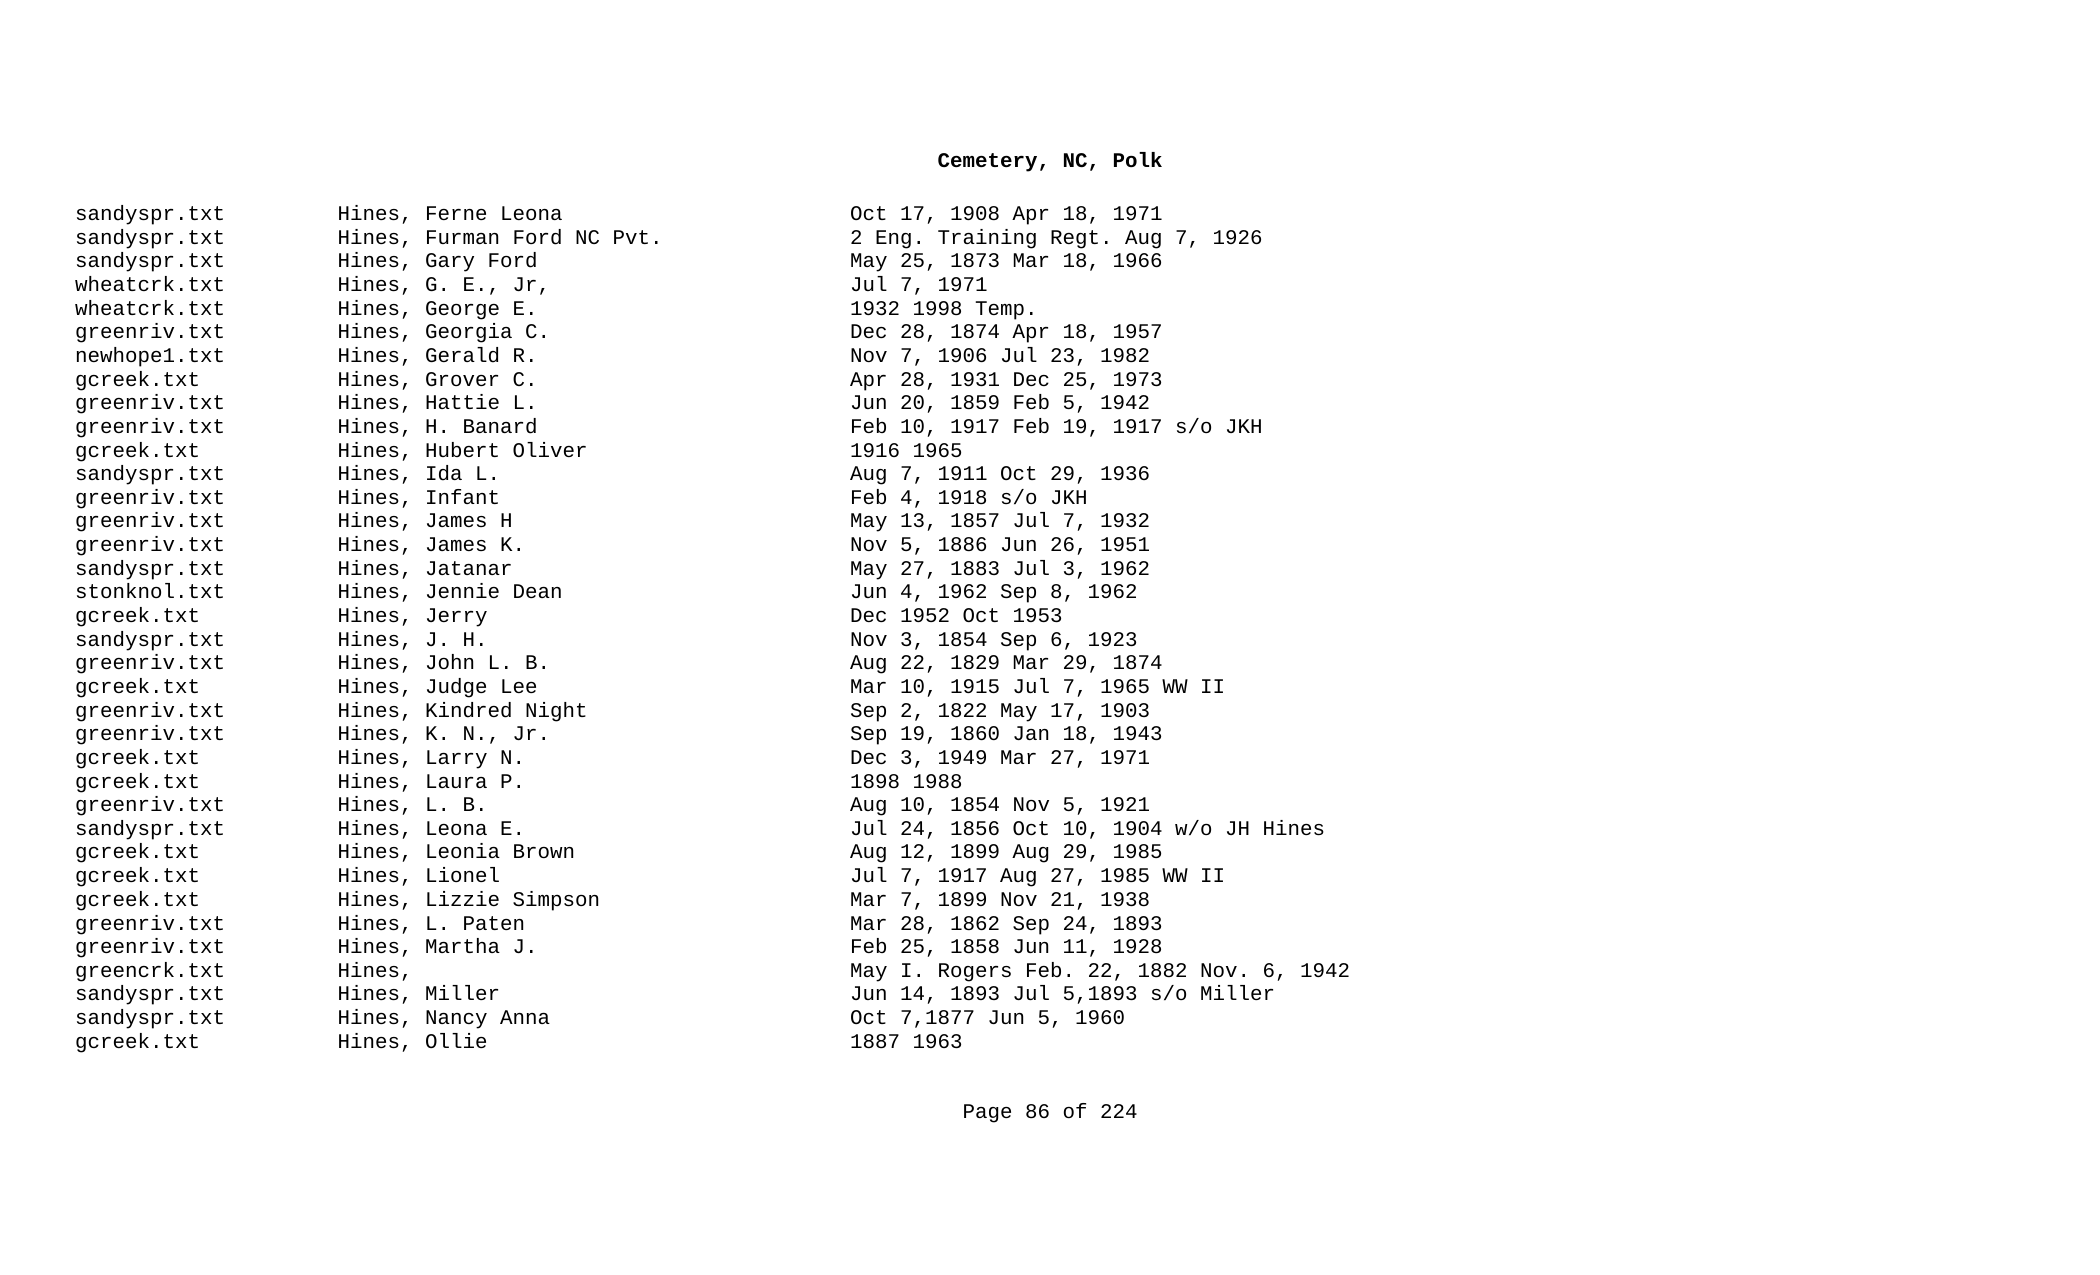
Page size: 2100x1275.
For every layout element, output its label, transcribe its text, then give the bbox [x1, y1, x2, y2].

text greencrk.txt Hines, May I. Rogers Feb. 22, 1882 Nov. 6, 1942 [75, 960, 2025, 983]
text greenriv.txt Hines, James K. Nov 5, 1886 Jun 26, 1951 [75, 534, 2025, 558]
text gcreek.txt Hines, Grover C. Apr 28, 1931 Dec 25, 1973 [75, 369, 2025, 392]
text gcreek.txt Hines, Jerry Dec 1952 Oct 1953 [75, 605, 2025, 629]
text sandyspr.txt Hines, Leona E. Jul 24, 1856 Oct 10, 1904 w/o JH Hines [75, 818, 2025, 842]
text gcreek.txt Hines, Lizzie Simpson Mar 7, 1899 Nov 21, 1938 [75, 889, 2025, 912]
text gcreek.txt Hines, Laura P. 1898 1988 [75, 771, 2025, 794]
text gcreek.txt Hines, Ollie 1887 1963 [75, 1031, 2025, 1054]
text newhope1.txt Hines, Gerald R. Nov 7, 1906 Jul 23, 1982 [75, 345, 2025, 369]
text stonknol.txt Hines, Jennie Dean Jun 4, 1962 Sep 8, 1962 [75, 581, 2025, 605]
text gcreek.txt Hines, Leonia Brown Aug 12, 1899 Aug 29, 1985 [75, 842, 2025, 865]
text greenriv.txt Hines, Georgia C. Dec 28, 1874 Apr 18, 1957 [75, 321, 2025, 345]
text greenriv.txt Hines, H. Banard Feb 10, 1917 Feb 19, 1917 s/o JKH [75, 416, 2025, 439]
text sandyspr.txt Hines, Gary Ford May 25, 1873 Mar 18, 1966 [75, 250, 2025, 274]
text greenriv.txt Hines, James H May 13, 1857 Jul 7, 1932 [75, 511, 2025, 534]
text sandyspr.txt Hines, Ida L. Aug 7, 1911 Oct 29, 1936 [75, 463, 2025, 487]
text sandyspr.txt Hines, Jatanar May 27, 1883 Jul 3, 1962 [75, 558, 2025, 581]
text gcreek.txt Hines, Lionel Jul 7, 1917 Aug 27, 1985 WW II [75, 865, 2025, 889]
text sandyspr.txt Hines, J. H. Nov 3, 1854 Sep 6, 1923 [75, 629, 2025, 652]
text greenriv.txt Hines, John L. B. Aug 22, 1829 Mar 29, 1874 [75, 652, 2025, 676]
text greenriv.txt Hines, L. B. Aug 10, 1854 Nov 5, 1921 [75, 794, 2025, 818]
text greenriv.txt Hines, K. N., Jr. Sep 19, 1860 Jan 18, 1943 [75, 723, 2025, 747]
text sandyspr.txt Hines, Miller Jun 14, 1893 Jul 5,1893 s/o Miller [75, 983, 2025, 1007]
text greenriv.txt Hines, L. Paten Mar 28, 1862 Sep 24, 1893 [75, 912, 2025, 936]
text greenriv.txt Hines, Hattie L. Jun 20, 1859 Feb 5, 1942 [75, 392, 2025, 416]
text greenriv.txt Hines, Martha J. Feb 25, 1858 Jun 11, 1928 [75, 936, 2025, 960]
text wheatcrk.txt Hines, George E. 1932 1998 Temp. [75, 298, 2025, 321]
text sandyspr.txt Hines, Ferne Leona Oct 17, 1908 Apr 18, 1971 [75, 203, 2025, 227]
text gcreek.txt Hines, Larry N. Dec 3, 1949 Mar 27, 1971 [75, 747, 2025, 771]
text wheatcrk.txt Hines, G. E., Jr, Jul 7, 1971 [75, 274, 2025, 298]
text greenriv.txt Hines, Kindred Night Sep 2, 1822 May 17, 1903 [75, 700, 2025, 723]
text sandyspr.txt Hines, Furman Ford NC Pvt. 2 Eng. Training Regt. Aug 7, 1926 [75, 227, 2025, 250]
text sandyspr.txt Hines, Nancy Anna Oct 7,1877 Jun 5, 1960 [75, 1007, 2025, 1031]
text gcreek.txt Hines, Judge Lee Mar 10, 1915 Jul 7, 1965 WW II [75, 676, 2025, 700]
text gcreek.txt Hines, Hubert Oliver 1916 1965 [75, 439, 2025, 463]
text greenriv.txt Hines, Infant Feb 4, 1918 s/o JKH [75, 487, 2025, 511]
